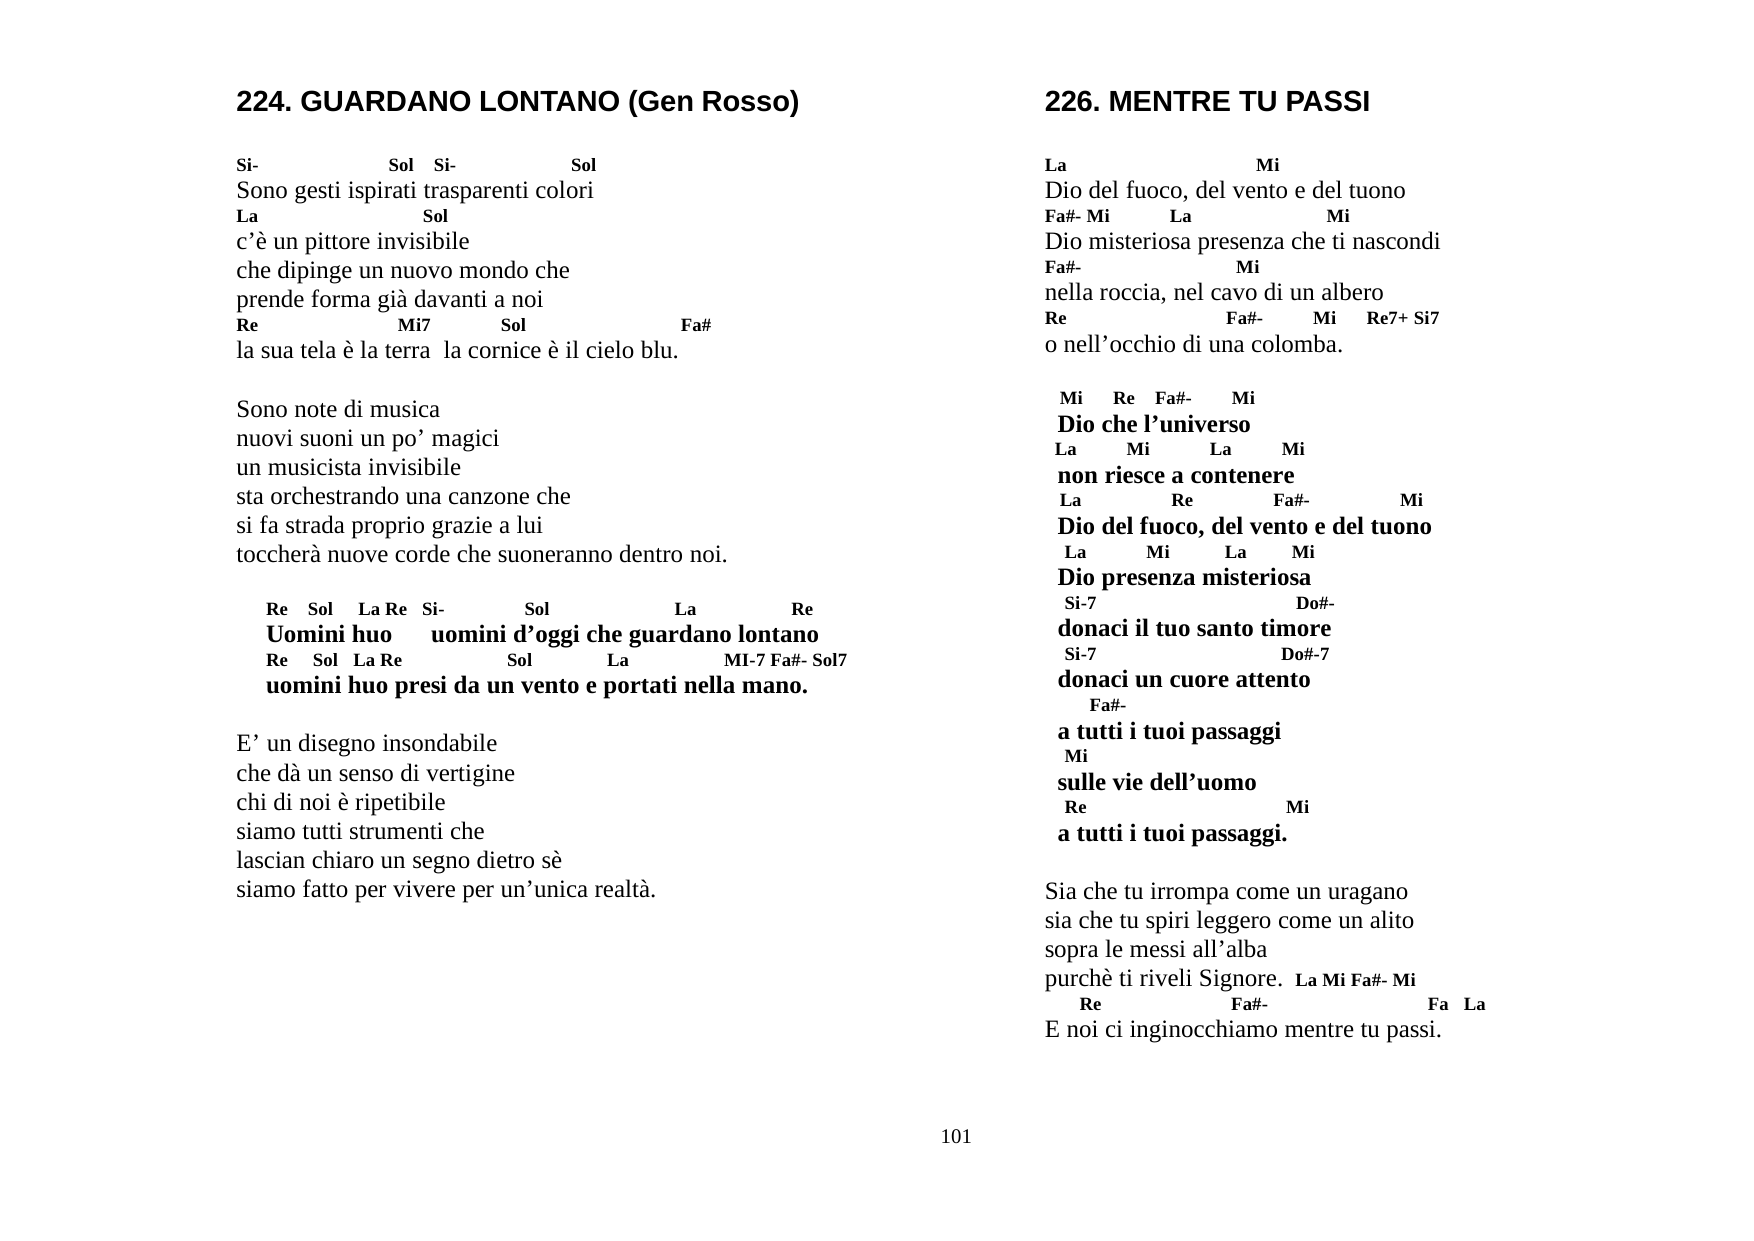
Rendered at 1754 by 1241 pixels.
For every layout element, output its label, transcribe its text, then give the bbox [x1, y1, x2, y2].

text si fa strada proprio grazie a lui [236, 510, 861, 539]
text non riesce a contenere [1044, 460, 1691, 489]
text Si-7 Do#-7 [1044, 642, 1691, 664]
text donaci il tuo santo timore [1044, 613, 1691, 642]
text La Re Fa#- Mi [1044, 489, 1691, 511]
text Fa#- Mi [1044, 255, 1691, 277]
text la sua tela è la terra la cornice è il cielo blu. [236, 335, 861, 364]
text Re Mi7 Sol Fa# [236, 313, 861, 335]
subtitle 224. GUARDANO LONTANO (Gen Rosso) [236, 84, 867, 118]
text Mi [1044, 744, 1691, 767]
text prende forma già davanti a noi [236, 284, 861, 313]
text La Sol [236, 204, 861, 226]
subtitle 226. MENTRE TU PASSI [1044, 84, 1676, 118]
text Sia che tu irrompa come un uragano [1044, 876, 1691, 905]
text lascian chiaro un segno dietro sè [236, 844, 861, 874]
text un musicista invisibile [236, 452, 861, 481]
text Re Mi [1044, 796, 1691, 818]
text Re Fa#- Mi Re7+ Si7 [1044, 306, 1691, 328]
text Sono gesti ispirati trasparenti colori [236, 175, 861, 204]
text sopra le messi all’alba [1044, 934, 1691, 963]
text Re Fa#- Fa La [1044, 992, 1691, 1014]
text c’è un pittore invisibile [236, 226, 861, 255]
text La Mi [1044, 153, 1691, 175]
text siamo tutti strumenti che [236, 816, 861, 844]
text La Mi La Mi [1044, 438, 1691, 460]
text Si-7 Do#- [1044, 591, 1691, 613]
text nella roccia, nel cavo di un albero [1044, 277, 1691, 306]
text Si- Sol Si- Sol [236, 153, 861, 175]
text che dipinge un nuovo mondo che [236, 255, 861, 284]
text nuovi suoni un po’ magici [236, 423, 861, 452]
text La Mi La Mi [1044, 540, 1691, 562]
text Dio che l’universo [1044, 409, 1691, 438]
text toccherà nuove corde che suoneranno dentro noi. [236, 539, 861, 568]
text Fa#- Mi La Mi [1044, 204, 1691, 226]
text Dio misteriosa presenza che ti nascondi [1044, 226, 1691, 255]
text uomini huo presi da un vento e portati nella mano. [266, 670, 861, 699]
text Sono note di musica [236, 393, 861, 423]
text Dio del fuoco, del vento e del tuono [1044, 175, 1691, 204]
text sia che tu spiri leggero come un alito [1044, 905, 1691, 934]
text Dio del fuoco, del vento e del tuono [1044, 511, 1691, 540]
text Mi Re Fa#- Mi [1044, 387, 1691, 409]
text Dio presenza misteriosa [1044, 562, 1691, 591]
text Re Sol La Re Sol La MI-7 Fa#- Sol7 [266, 648, 906, 670]
text sulle vie dell’uomo [1044, 767, 1691, 796]
text siamo fatto per vivere per un’unica realtà. [236, 874, 861, 903]
text Re Sol La Re Si- Sol La Re [266, 597, 861, 619]
text a tutti i tuoi passaggi. [1044, 818, 1691, 847]
text a tutti i tuoi passaggi [1044, 716, 1691, 744]
text sta orchestrando una canzone che [236, 481, 861, 510]
text Fa#- [1044, 693, 1691, 716]
text donaci un cuore attento [1044, 664, 1691, 693]
text E noi ci inginocchiamo mentre tu passi. [1044, 1014, 1676, 1043]
text che dà un senso di vertigine [236, 757, 861, 786]
text Uomini huo uomini d’oggi che guardano lontano [266, 619, 861, 648]
text chi di noi è ripetibile [236, 786, 861, 816]
text E’ un disegno insondabile [236, 728, 861, 757]
text purchè ti riveli Signore. La Mi Fa#- Mi [1044, 963, 1691, 992]
text o nell’occhio di una colomba. [1044, 328, 1691, 357]
